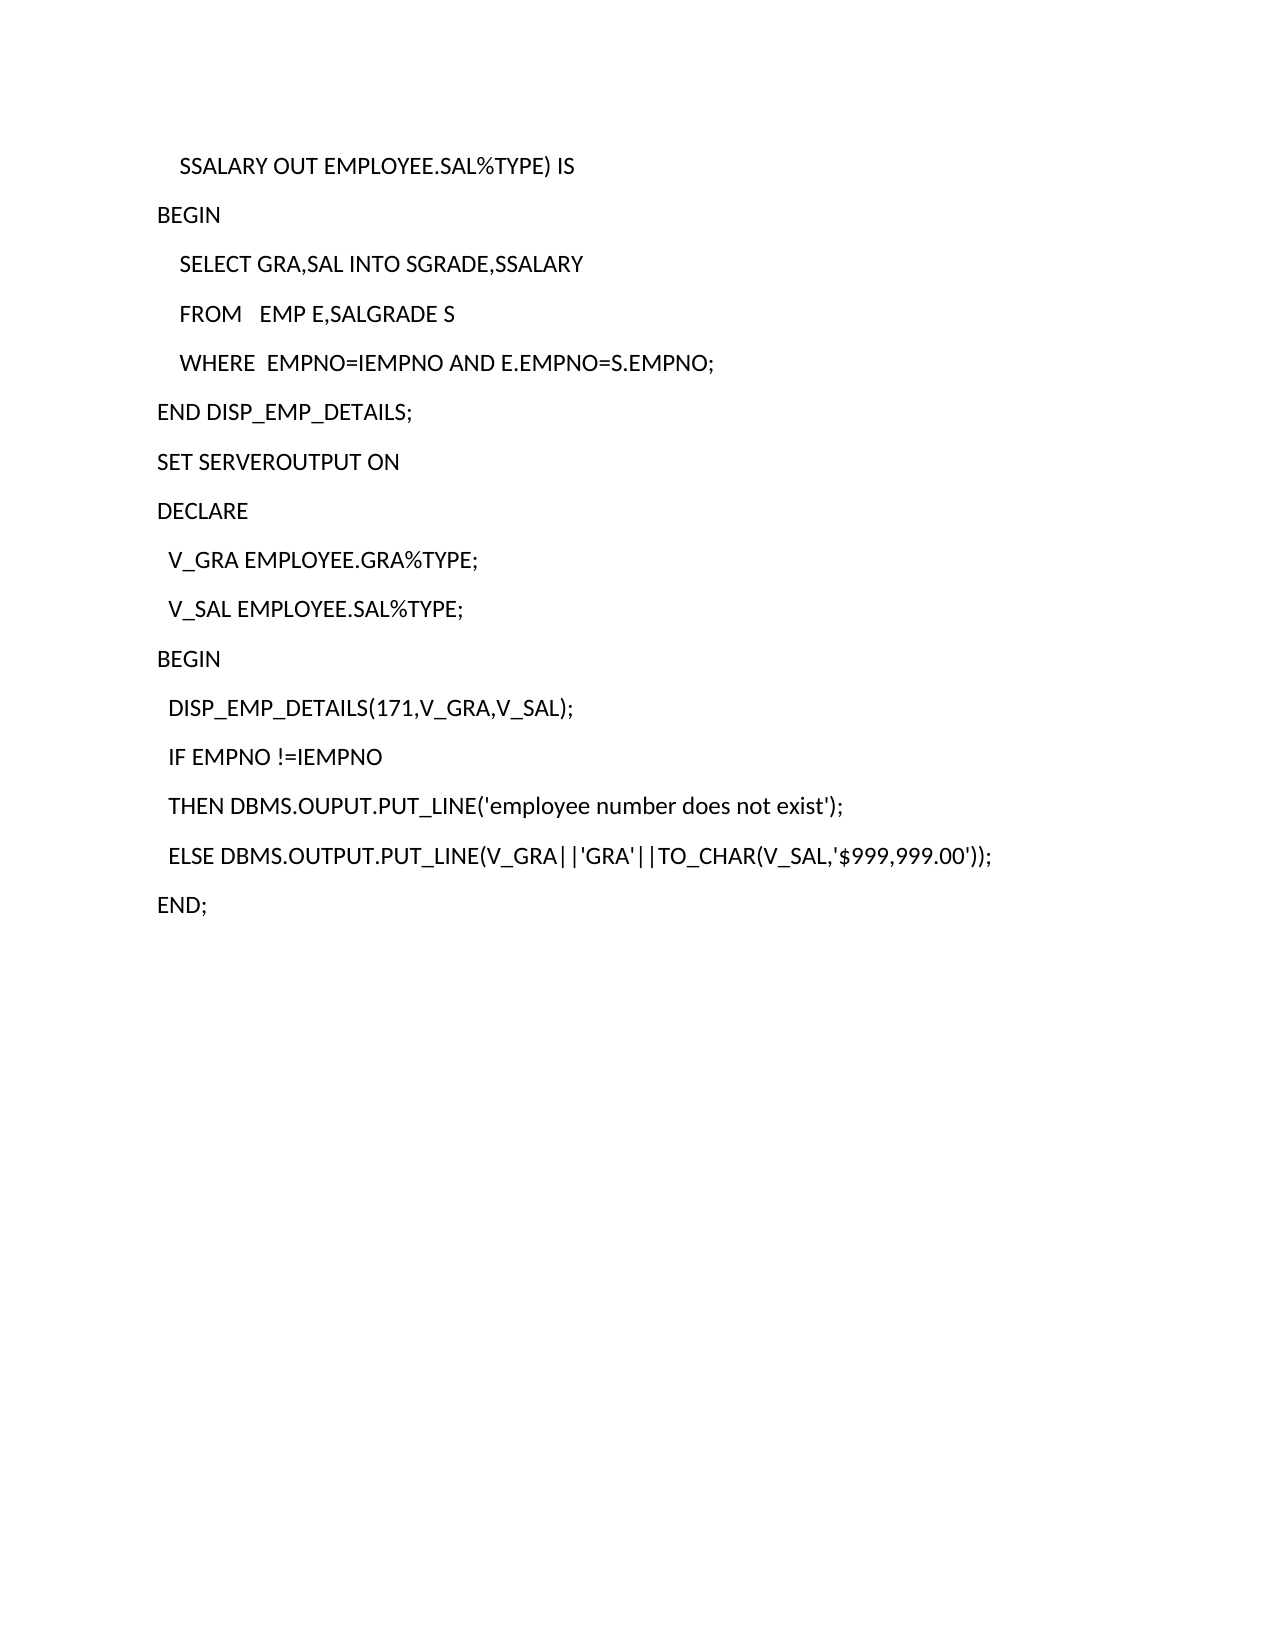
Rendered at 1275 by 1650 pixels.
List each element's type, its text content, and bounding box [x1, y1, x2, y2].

list SELECT GRA,SAL INTO SGRADE,SSALARY [157, 248, 1125, 279]
list DECLARE [157, 495, 1125, 525]
list SSALARY OUT EMPLOYEE.SAL%TYPE) IS [157, 150, 1125, 181]
list V_SAL EMPLOYEE.SAL%TYPE; [157, 593, 1125, 624]
list END; [157, 889, 1125, 919]
list ELSE DBMS.OUTPUT.PUT_LINE(V_GRA||'GRA'||TO_CHAR(V_SAL,'$999,999.00')); [157, 840, 1125, 870]
list END DISP_EMP_DETAILS; [157, 396, 1125, 427]
list BEGIN [157, 643, 1125, 673]
list FROM EMP E,SALGRADE S [157, 298, 1125, 328]
list IF EMPNO !=IEMPNO [157, 741, 1125, 772]
list V_GRA EMPLOYEE.GRA%TYPE; [157, 544, 1125, 575]
list WHERE EMPNO=IEMPNO AND E.EMPNO=S.EMPNO; [157, 347, 1125, 378]
list SET SERVEROUTPUT ON [157, 446, 1125, 476]
list DISP_EMP_DETAILS(171,V_GRA,V_SAL); [157, 692, 1125, 722]
list BEGIN [157, 199, 1125, 230]
list THEN DBMS.OUPUT.PUT_LINE('employee number does not exist'); [157, 791, 1125, 821]
